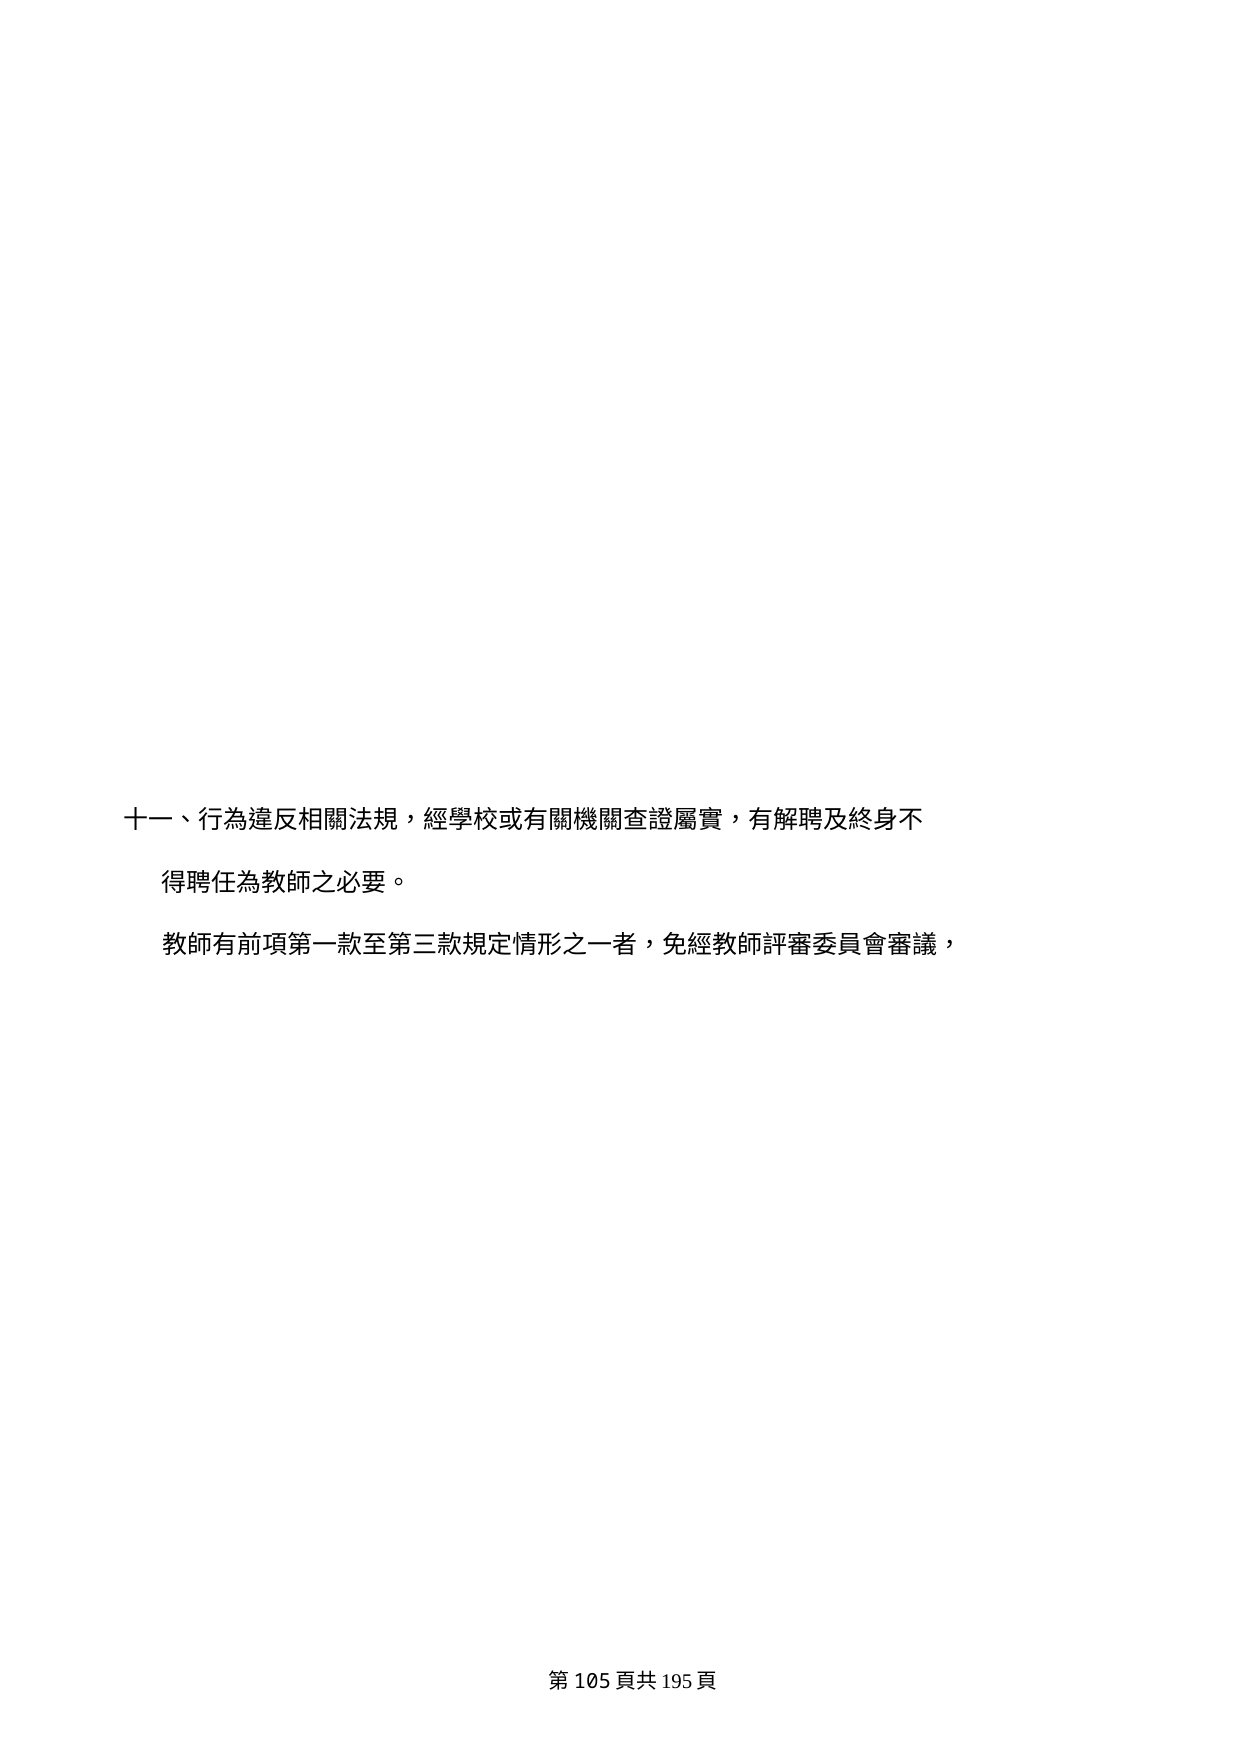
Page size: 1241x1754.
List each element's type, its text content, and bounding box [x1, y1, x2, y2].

text 得聘任為教師之必要。 [123, 838, 1152, 901]
text 教師有前項第一款至第三款規定情形之一者，免經教師評審委員會審議， [162, 901, 1152, 963]
text 十一、行為違反相關法規，經學校或有關機關查證屬實，有解聘及終身不 [123, 776, 1152, 838]
